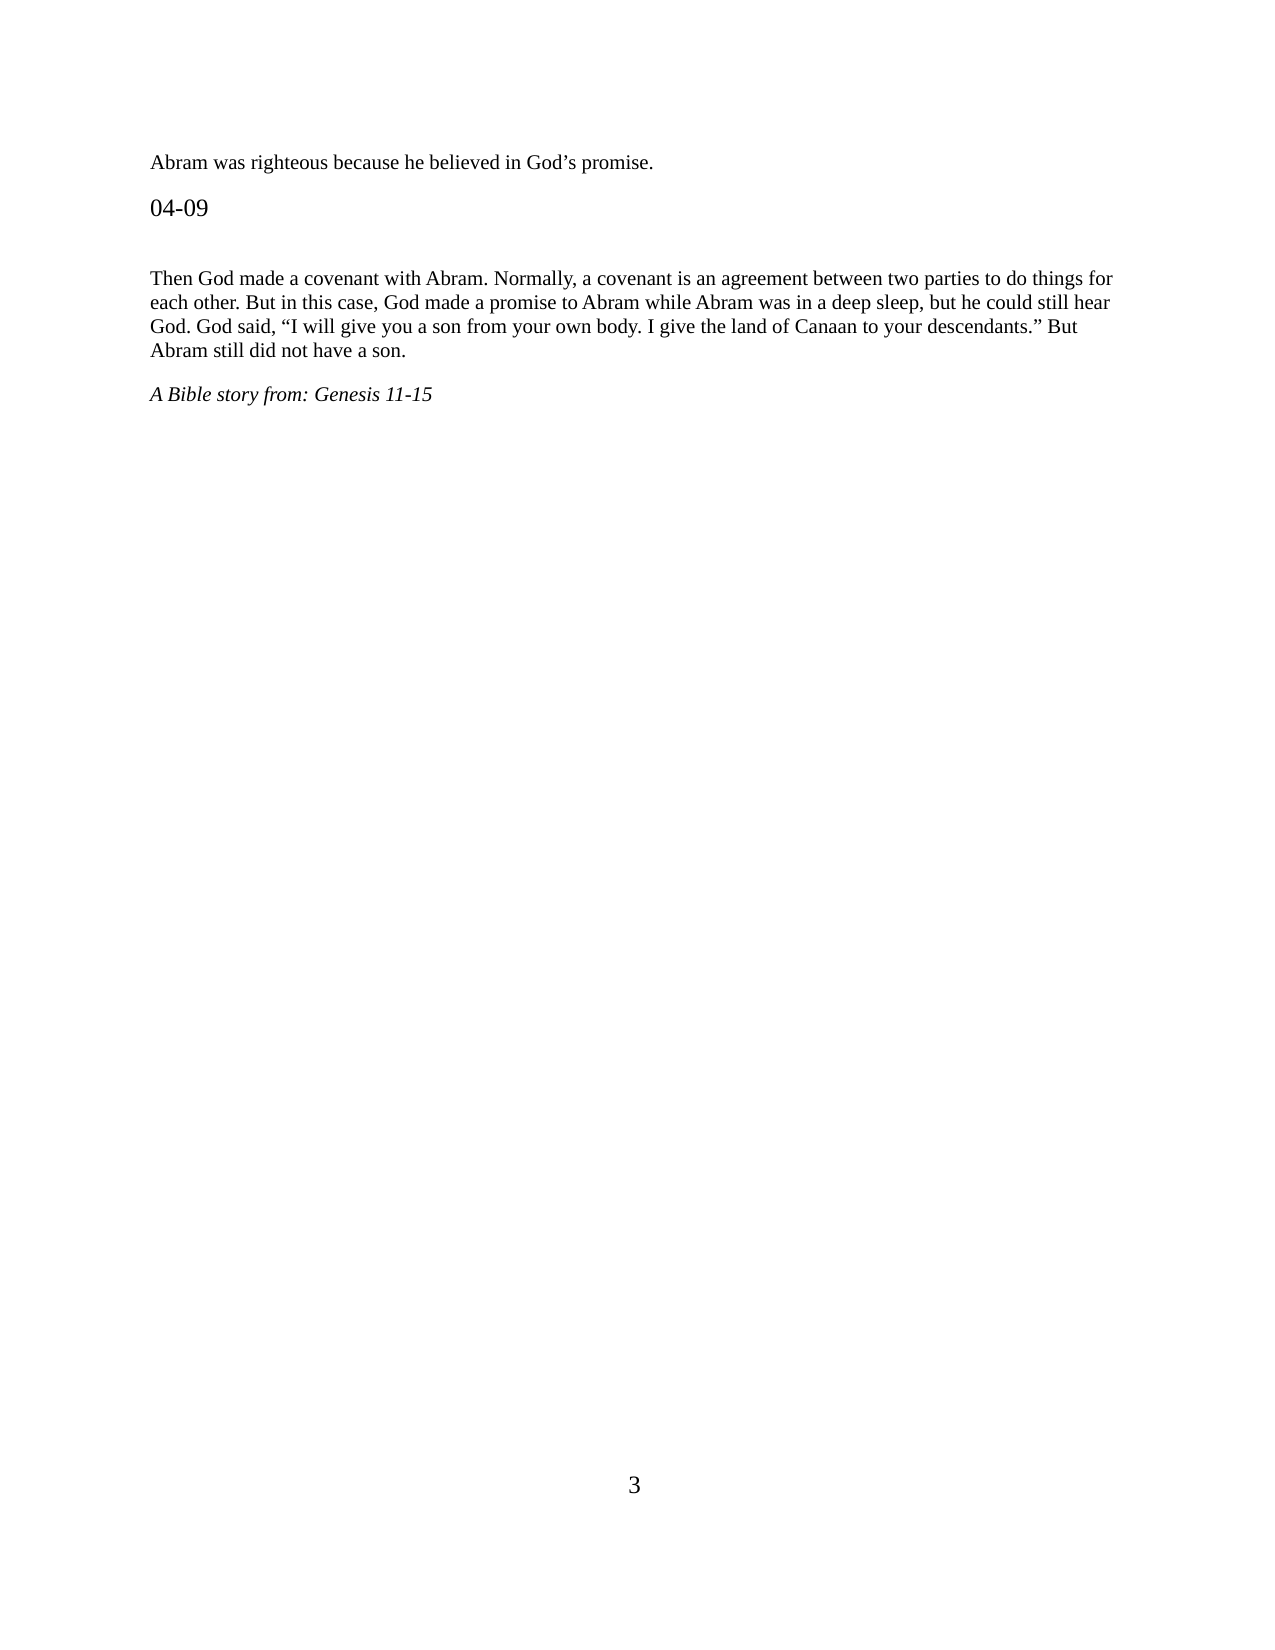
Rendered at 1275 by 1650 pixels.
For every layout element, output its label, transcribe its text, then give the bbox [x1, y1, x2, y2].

text Abram was righteous because he believed in God’s promise. [150, 150, 1125, 174]
text A Bible story from: Genesis 11-15 [150, 382, 1125, 406]
subtitle 04-09 [150, 193, 1125, 222]
text Then God made a covenant with Abram. Normally, a covenant is an agreement between two parties to do things for each other. But in this case, God made a promise to Abram while Abram was in a deep sleep, but he could still hear God. God said, “I will give you a son from your own body. I give the land of Canaan to your descendants.” But Abram still did not have a son. [150, 266, 1125, 362]
